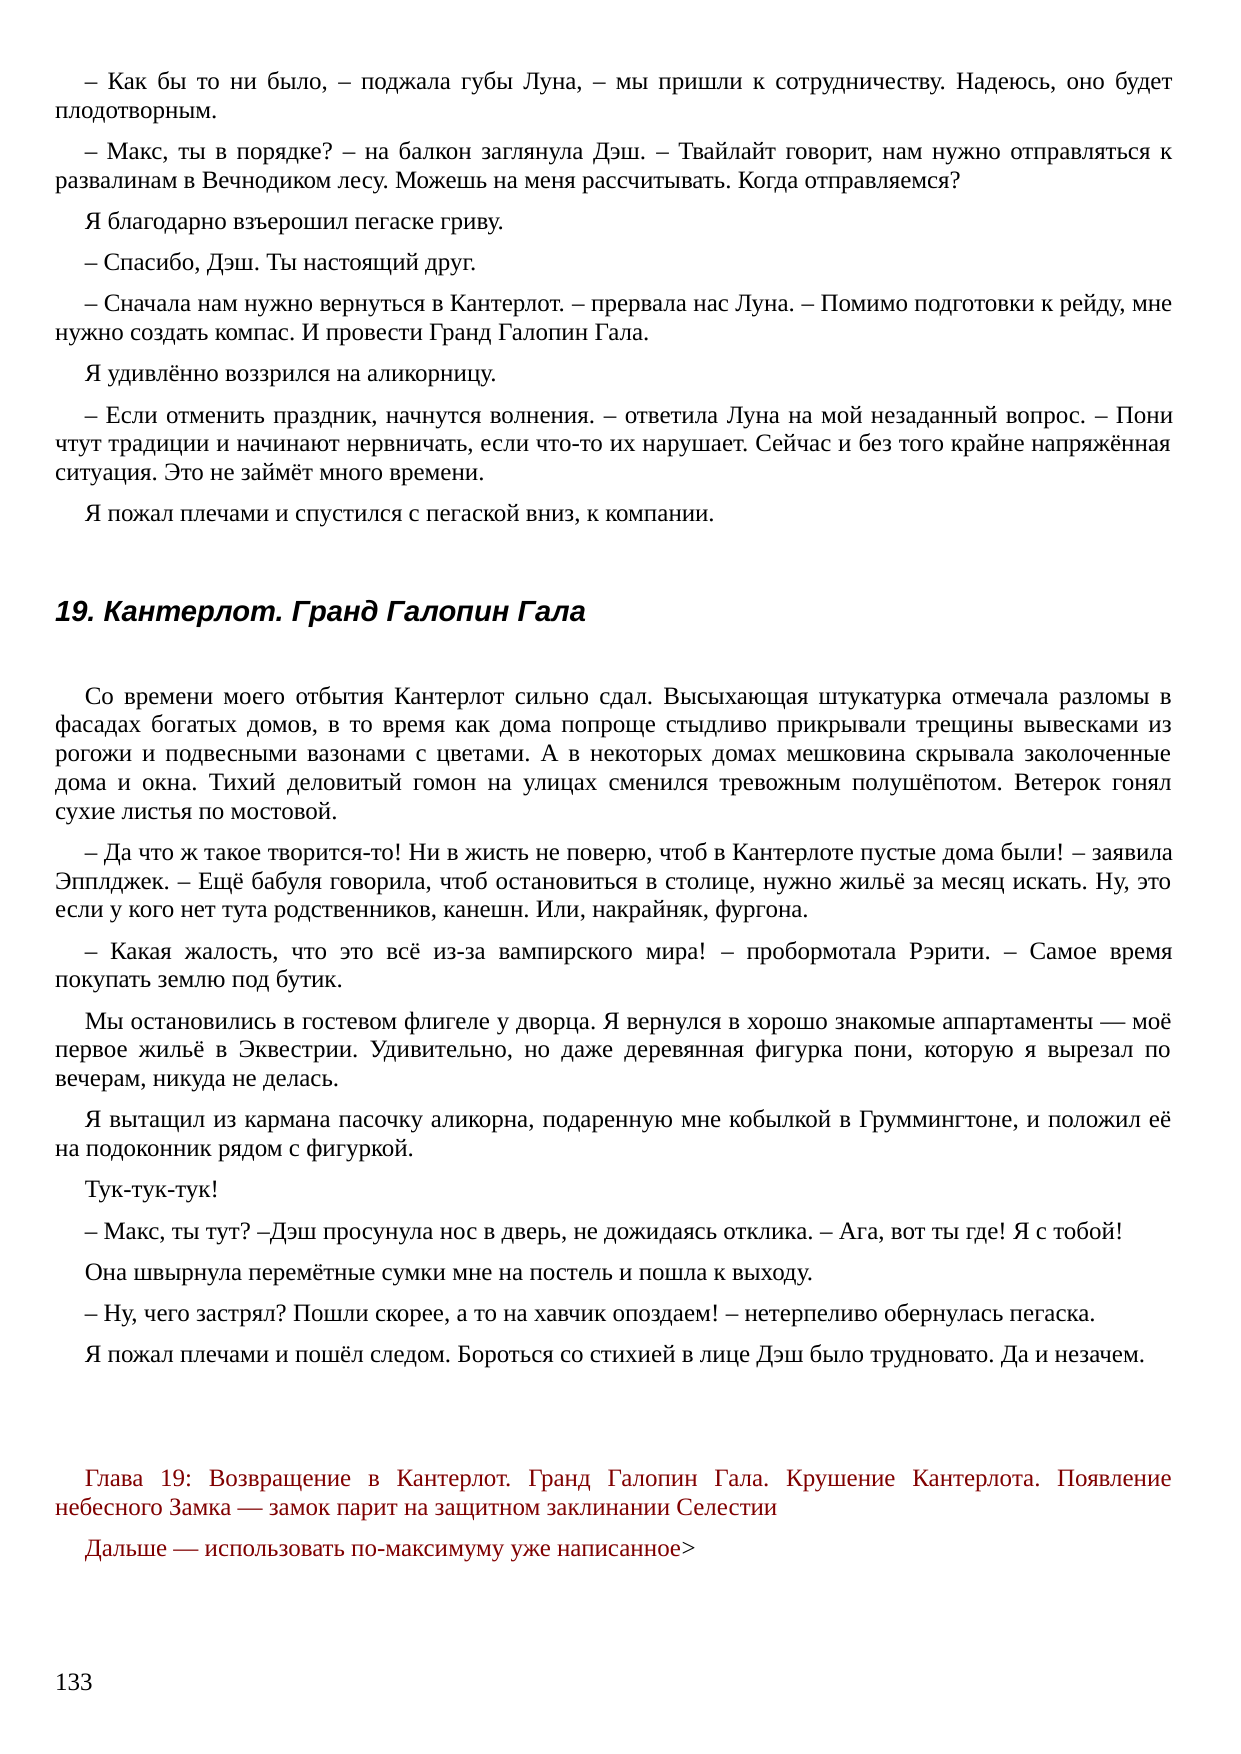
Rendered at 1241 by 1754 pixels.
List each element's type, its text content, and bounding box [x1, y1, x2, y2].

text – Какая жалость, что это всё из-за вампирского мира! – пробормотала Рэрити. – Самое время покупать землю под бутик. [55, 936, 1173, 993]
text Дальше — использовать по-максимуму уже написанное> [55, 1533, 1173, 1562]
text Я удивлённо воззрился на аликорницу. [55, 358, 1173, 387]
text Я пожал плечами и пошёл следом. Бороться со стихией в лице Дэш было трудновато. Да и незачем. [55, 1339, 1173, 1368]
text – Макс, ты тут? –Дэш просунула нос в дверь, не дожидаясь отклика. – Ага, вот ты где! Я с тобой! [55, 1216, 1173, 1244]
subtitle 19. Кантерлот. Гранд Галопин Гала [55, 593, 1173, 627]
text Она швырнула перемётные сумки мне на постель и пошла к выходу. [55, 1257, 1173, 1286]
text – Да что ж такое творится-то! Ни в жисть не поверю, чтоб в Кантерлоте пустые дома были! – заявила Эпплджек. – Ещё бабуля говорила, чтоб остановиться в столице, нужно жильё за месяц искать. Ну, это если у кого нет тута родственников, канешн. Или, накрайняк, фургона. [55, 837, 1173, 923]
text – Спасибо, Дэш. Ты настоящий друг. [55, 247, 1173, 276]
text Я благодарно взъерошил пегаске гриву. [55, 206, 1173, 235]
text Глава 19: Возвращение в Кантерлот. Гранд Галопин Гала. Крушение Кантерлота. Появление небесного Замка — замок парит на защитном заклинании Селестии [55, 1463, 1173, 1521]
text Я пожал плечами и спустился с пегаской вниз, к компании. [55, 498, 1173, 527]
text – Ну, чего застрял? Пошли скорее, а то на хавчик опоздаем! – нетерпеливо обернулась пегаска. [55, 1298, 1173, 1327]
text Я вытащил из кармана пасочку аликорна, подаренную мне кобылкой в Груммингтоне, и положил её на подоконник рядом с фигуркой. [55, 1104, 1173, 1162]
text – Макс, ты в порядке? – на балкон заглянула Дэш. – Твайлайт говорит, нам нужно отправляться к развалинам в Вечнодиком лесу. Можешь на меня рассчитывать. Когда отправляемся? [55, 136, 1173, 193]
text – Если отменить праздник, начнутся волнения. – ответила Луна на мой незаданный вопрос. – Пони чтут традиции и начинают нервничать, если что-то их нарушает. Сейчас и без того крайне напряжённая ситуация. Это не займёт много времени. [55, 400, 1173, 486]
text Со времени моего отбытия Кантерлот сильно сдал. Высыхающая штукатурка отмечала разломы в фасадах богатых домов, в то время как дома попроще стыдливо прикрывали трещины вывесками из рогожи и подвесными вазонами с цветами. А в некоторых домах мешковина скрывала заколоченные дома и окна. Тихий деловитый гомон на улицах сменился тревожным полушёпотом. Ветерок гонял сухие листья по мостовой. [55, 681, 1173, 824]
text Тук-тук-тук! [55, 1174, 1173, 1203]
text Мы остановились в гостевом флигеле у дворца. Я вернулся в хорошо знакомые аппартаменты — моё первое жильё в Эквестрии. Удивительно, но даже деревянная фигурка пони, которую я вырезал по вечерам, никуда не делась. [55, 1006, 1173, 1092]
text – Сначала нам нужно вернуться в Кантерлот. – прервала нас Луна. – Помимо подготовки к рейду, мне нужно создать компас. И провести Гранд Галопин Гала. [55, 288, 1173, 346]
text – Как бы то ни было, – поджала губы Луна, – мы пришли к сотрудничеству. Надеюсь, оно будет плодотворным. [55, 66, 1173, 123]
